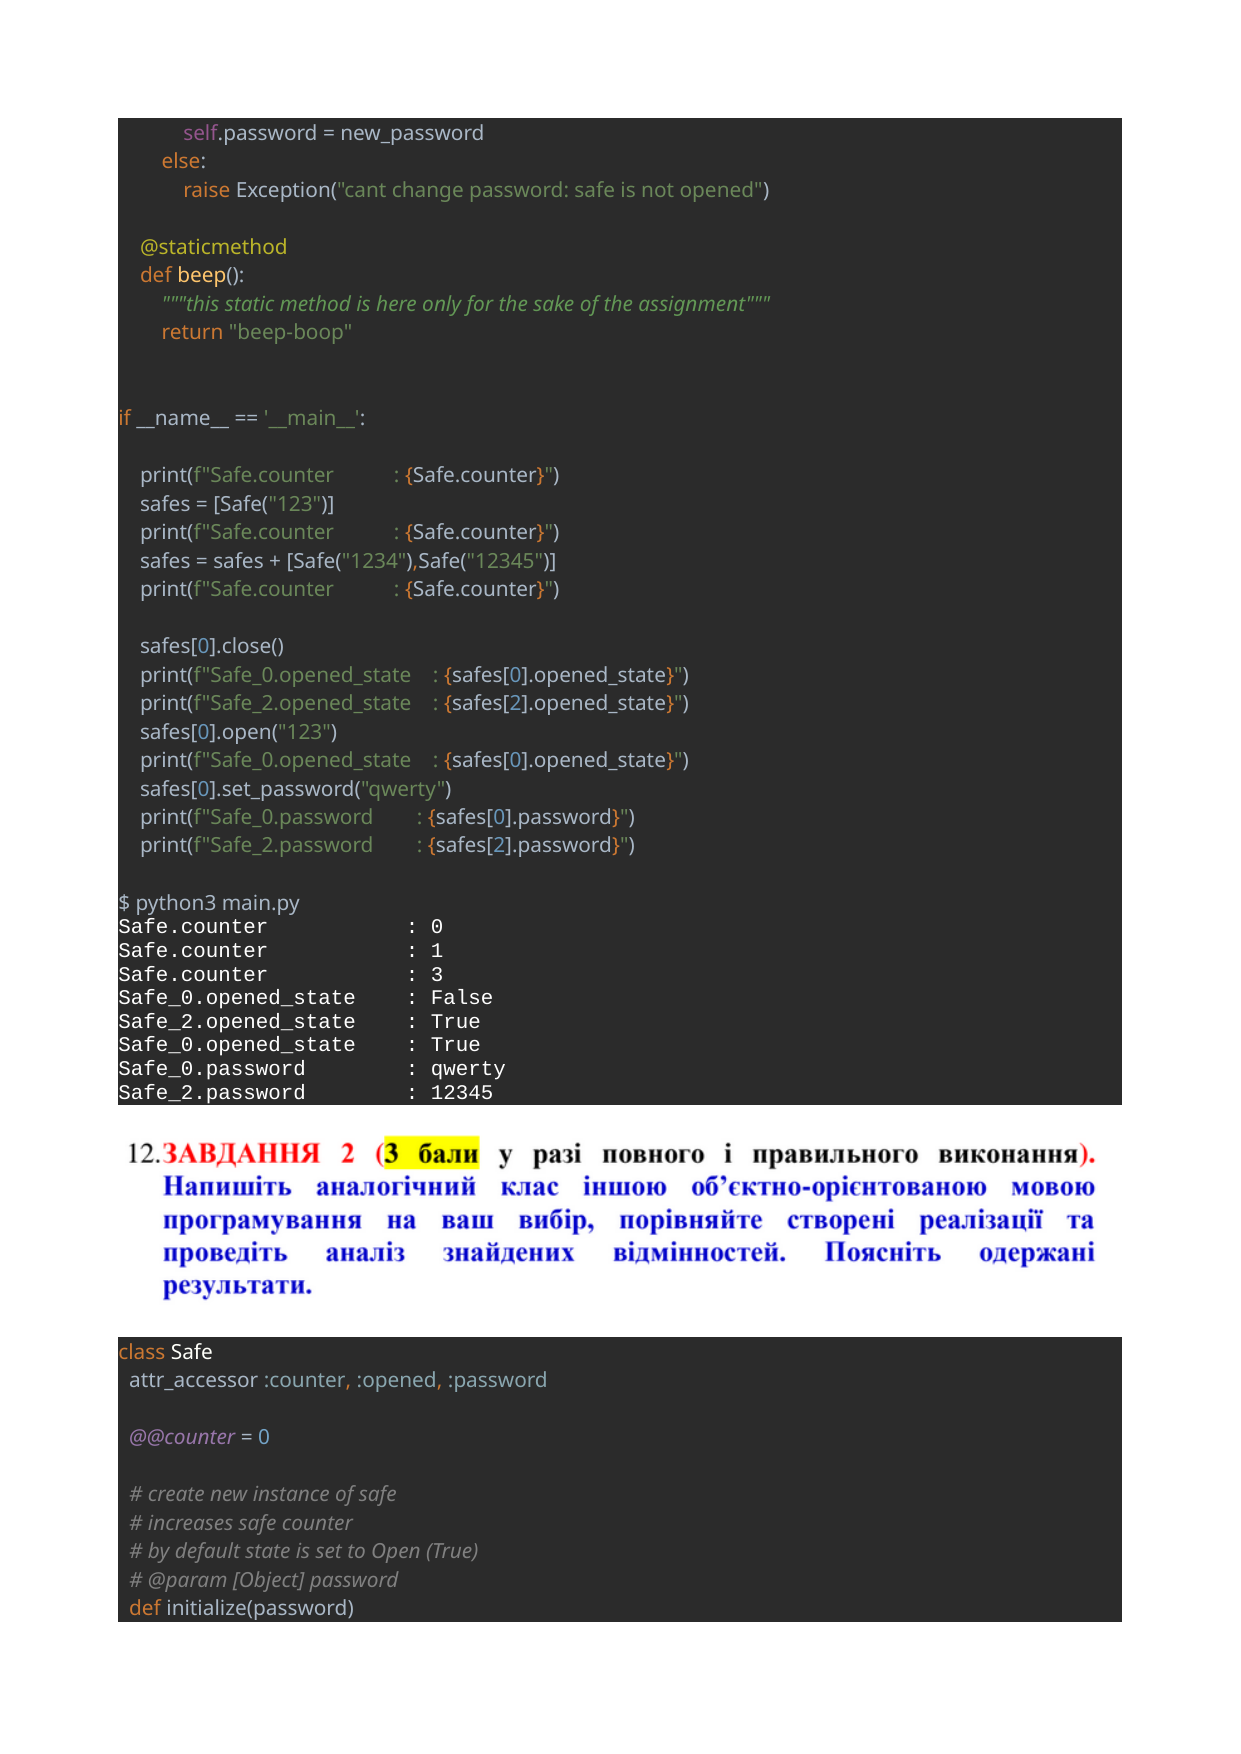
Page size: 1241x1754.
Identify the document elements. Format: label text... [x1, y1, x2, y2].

text Safe_2.opened_state : True [118, 1011, 1122, 1034]
text Safe.counter : 3 [118, 963, 1122, 987]
text Safe_0.password : qwerty [118, 1058, 1122, 1082]
text Safe.counter : 1 [118, 940, 1122, 963]
picture [118, 1135, 1123, 1308]
text Safe_2.password : 12345 [118, 1082, 1122, 1105]
text Safe_0.opened_state : False [118, 987, 1122, 1011]
text Safe.counter : 0 [118, 916, 1122, 940]
text Safe_0.opened_state : True [118, 1034, 1122, 1058]
text class Safe attr_accessor :counter, :opened, :password @@counter = 0 # create new instance of safe # increases safe counter # by default state is set to Open (True) # @param [Object] password def initialize(password) [118, 1337, 1122, 1622]
text self.password = new_password else: raise Exception("cant change password: safe is not opened") @staticmethod def beep(): """this static method is here only for the sake of the assignment""" return "beep-boop" if __name__ == '__main__': print(f"Safe.counter : {Safe.counter}") safes = [Safe("123")] print(f"Safe.counter : {Safe.counter}") safes = safes + [Safe("1234"),Safe("12345")] print(f"Safe.counter : {Safe.counter}") safes[0].close() print(f"Safe_0.opened_state : {safes[0].opened_state}") print(f"Safe_2.opened_state : {safes[2].opened_state}") safes[0].open("123") print(f"Safe_0.opened_state : {safes[0].opened_state}") safes[0].set_password("qwerty") print(f"Safe_0.password : {safes[0].password}") print(f"Safe_2.password : {safes[2].password}") [118, 118, 1122, 859]
text $ python3 main.py [118, 888, 1122, 916]
